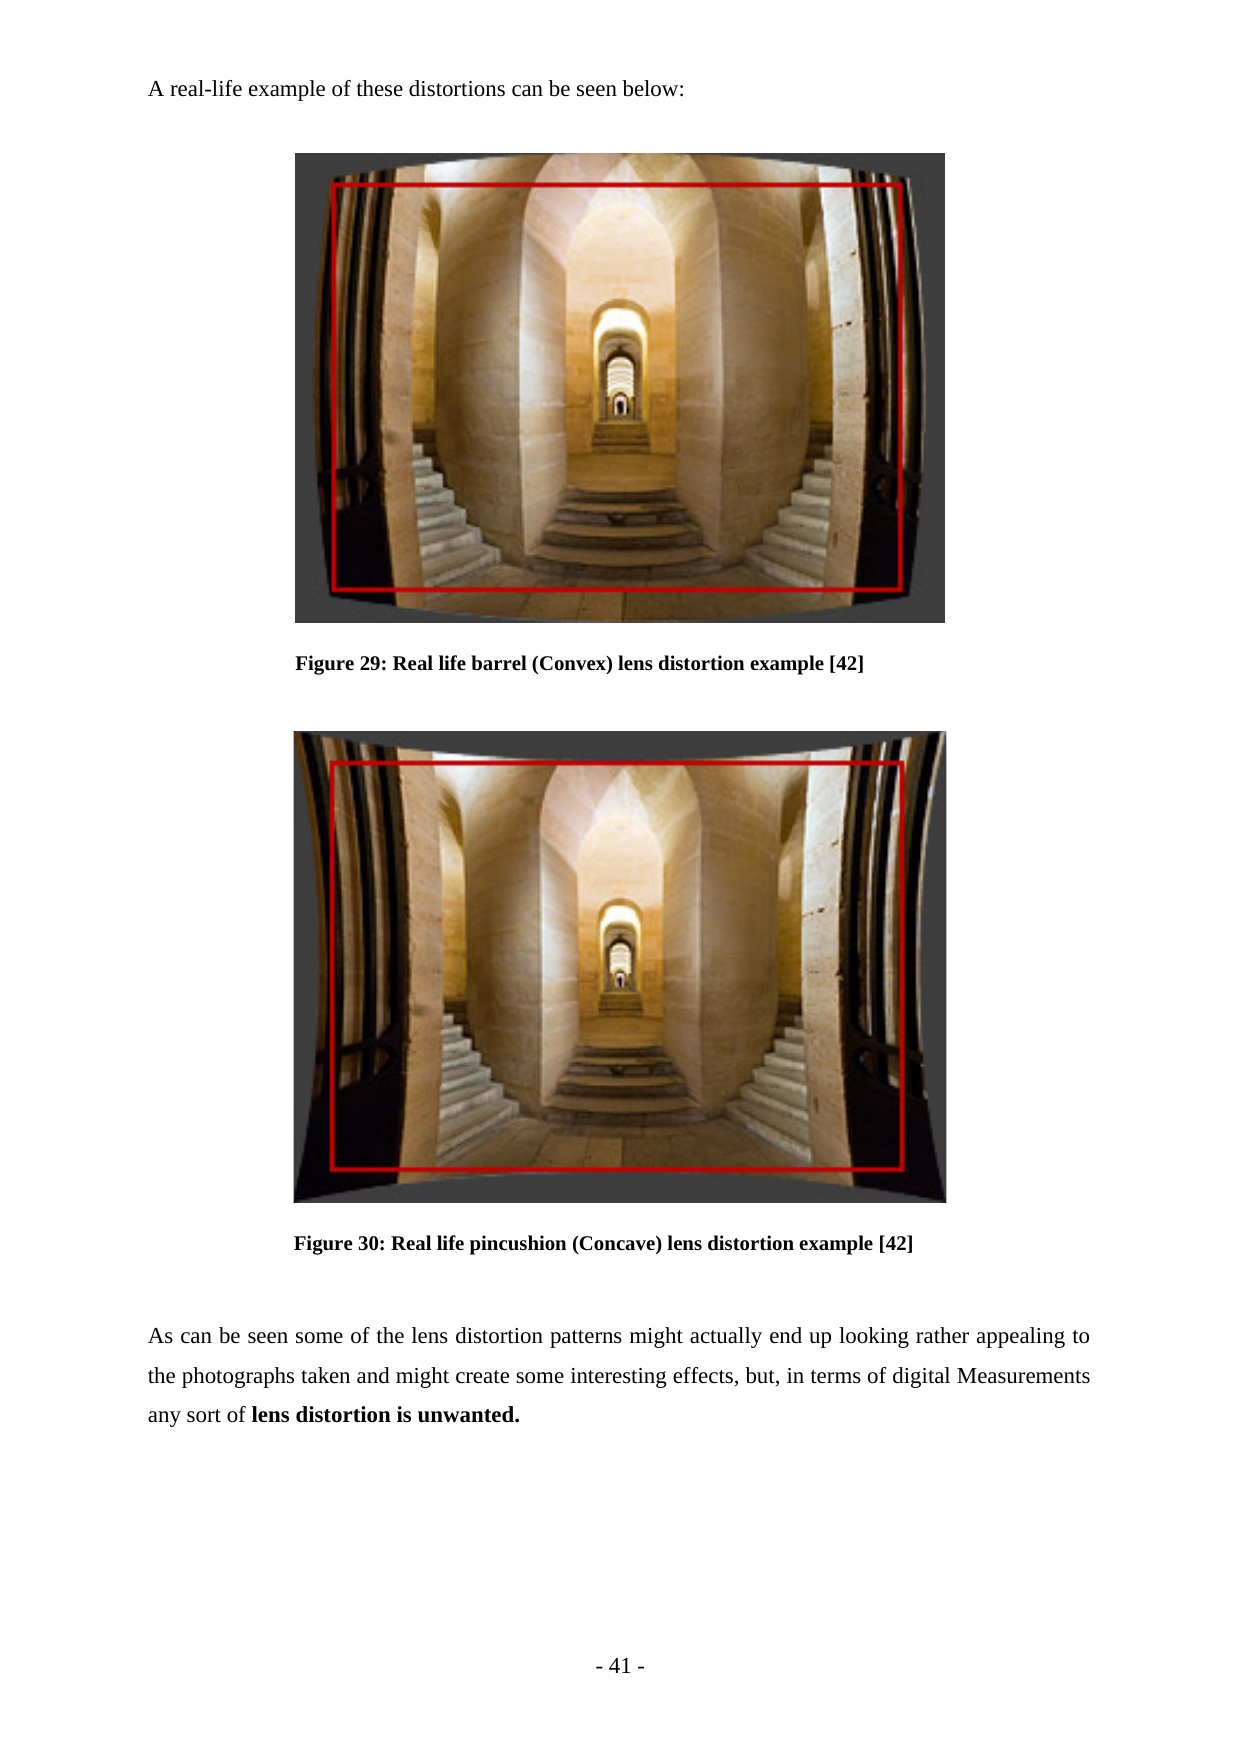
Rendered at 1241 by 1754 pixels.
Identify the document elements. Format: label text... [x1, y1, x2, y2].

text A real-life example of these distortions can be seen below: [148, 75, 1092, 101]
text As can be seen some of the lens distortion patterns might actually end up looking rather appealing to the photographs taken and might create some interesting effects, but, in terms of digital Measurements any sort of lens distortion is unwanted. [148, 1322, 1092, 1428]
text Figure 29: Real life barrel (Convex) lens distortion example [42] [295, 623, 945, 675]
text Figure 30: Real life pincushion (Concave) lens distortion example [42] [293, 1203, 946, 1255]
picture [295, 153, 945, 623]
picture [293, 731, 947, 1203]
